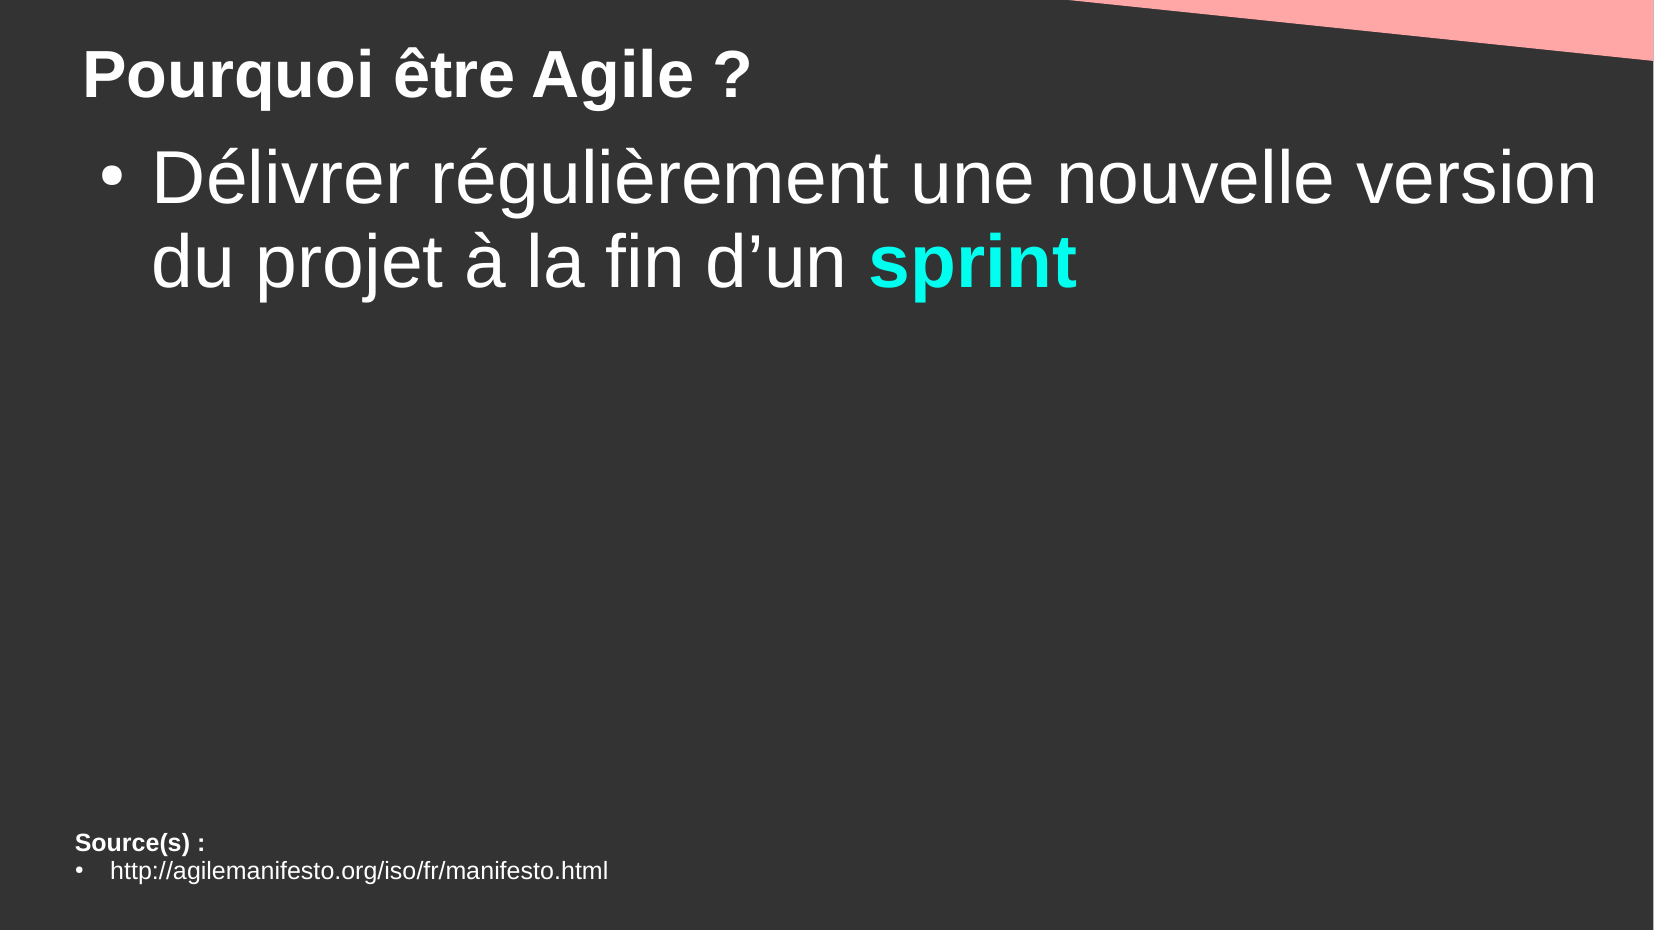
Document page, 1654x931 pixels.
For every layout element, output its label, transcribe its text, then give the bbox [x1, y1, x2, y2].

text_box Source(s) : http://agilemanifesto.org/iso/fr/manifesto.html [59, 821, 1546, 920]
title Pourquoi être Agile ? [82, 37, 1571, 122]
list Délivrer régulièrement une nouvelle version du projet à la fin d’un sprint [80, 135, 1620, 768]
text_box [1068, 0, 1654, 62]
